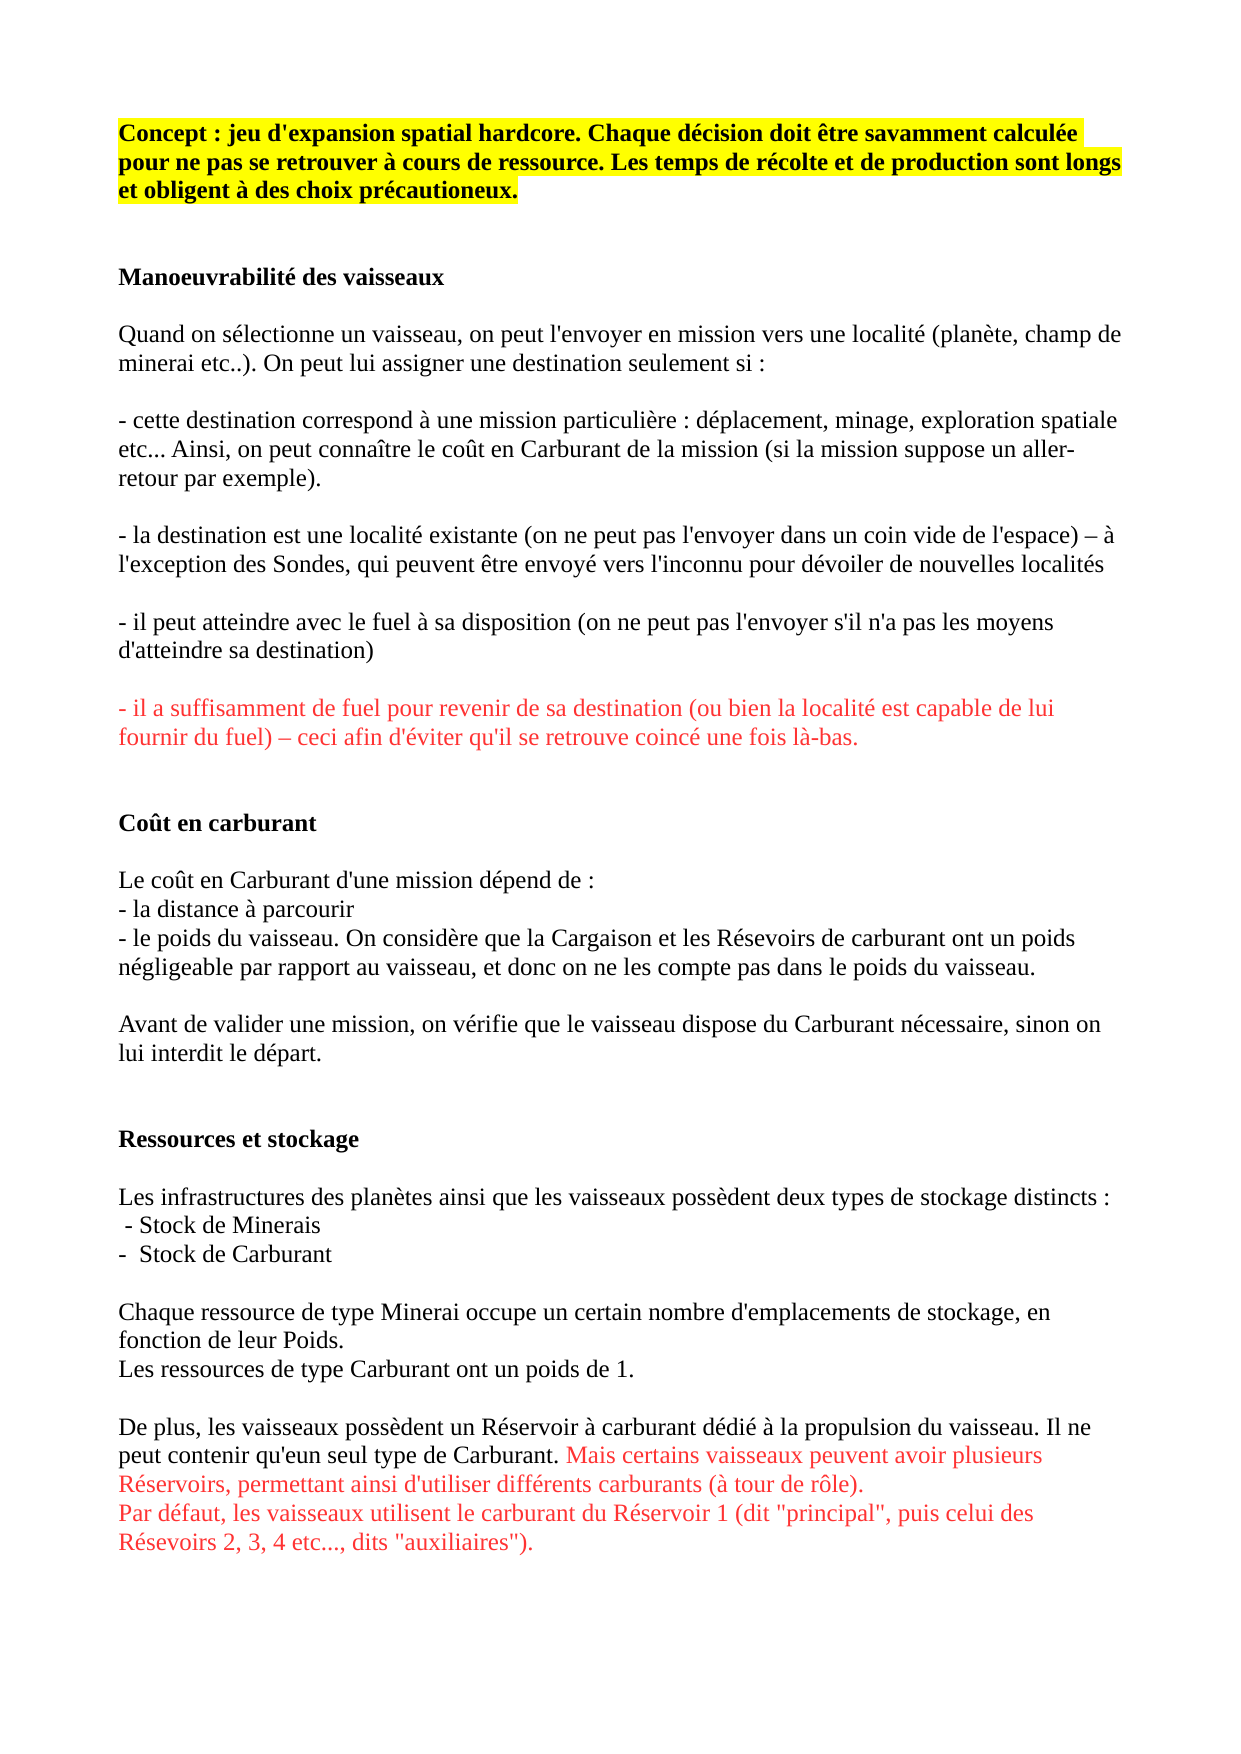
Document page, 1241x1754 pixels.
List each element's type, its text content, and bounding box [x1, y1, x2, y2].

text - la distance à parcourir [118, 894, 1122, 923]
text Chaque ressource de type Minerai occupe un certain nombre d'emplacements de stockage, en fonction de leur Poids. [118, 1297, 1122, 1354]
text Avant de valider une mission, on vérifie que le vaisseau dispose du Carburant nécessaire, sinon on lui interdit le départ. [118, 1009, 1122, 1067]
text - Stock de Carburant [118, 1239, 1122, 1268]
text Par défaut, les vaisseaux utilisent le carburant du Réservoir 1 (dit "principal", puis celui des Résevoirs 2, 3, 4 etc..., dits "auxiliaires"). [118, 1498, 1122, 1556]
text - le poids du vaisseau. On considère que la Cargaison et les Résevoirs de carburant ont un poids négligeable par rapport au vaisseau, et donc on ne les compte pas dans le poids du vaisseau. [118, 923, 1122, 981]
text - il peut atteindre avec le fuel à sa disposition (on ne peut pas l'envoyer s'il n'a pas les moyens d'atteindre sa destination) [118, 607, 1122, 664]
text Manoeuvrabilité des vaisseaux [118, 262, 1122, 291]
text - il a suffisamment de fuel pour revenir de sa destination (ou bien la localité est capable de lui fournir du fuel) – ceci afin d'éviter qu'il se retrouve coincé une fois là-bas. [118, 693, 1122, 751]
text De plus, les vaisseaux possèdent un Réservoir à carburant dédié à la propulsion du vaisseau. Il ne peut contenir qu'eun seul type de Carburant. Mais certains vaisseaux peuvent avoir plusieurs Réservoirs, permettant ainsi d'utiliser différents carburants (à tour de rôle). [118, 1412, 1122, 1498]
text - Stock de Minerais [118, 1211, 1122, 1239]
text Concept : jeu d'expansion spatial hardcore. Chaque décision doit être savamment calculée pour ne pas se retrouver à cours de ressource. Les temps de récolte et de production sont longs et obligent à des choix précautioneux. [118, 118, 1122, 204]
text Les infrastructures des planètes ainsi que les vaisseaux possèdent deux types de stockage distincts : [118, 1182, 1122, 1211]
text - cette destination correspond à une mission particulière : déplacement, minage, exploration spatiale etc... Ainsi, on peut connaître le coût en Carburant de la mission (si la mission suppose un aller-retour par exemple). [118, 406, 1122, 492]
text Le coût en Carburant d'une mission dépend de : [118, 866, 1122, 894]
text Quand on sélectionne un vaisseau, on peut l'envoyer en mission vers une localité (planète, champ de minerai etc..). On peut lui assigner une destination seulement si : [118, 319, 1122, 377]
text Les ressources de type Carburant ont un poids de 1. [118, 1354, 1122, 1383]
text Ressources et stockage [118, 1124, 1122, 1153]
text - la destination est une localité existante (on ne peut pas l'envoyer dans un coin vide de l'espace) – à l'exception des Sondes, qui peuvent être envoyé vers l'inconnu pour dévoiler de nouvelles localités [118, 521, 1122, 578]
text Coût en carburant [118, 808, 1122, 837]
